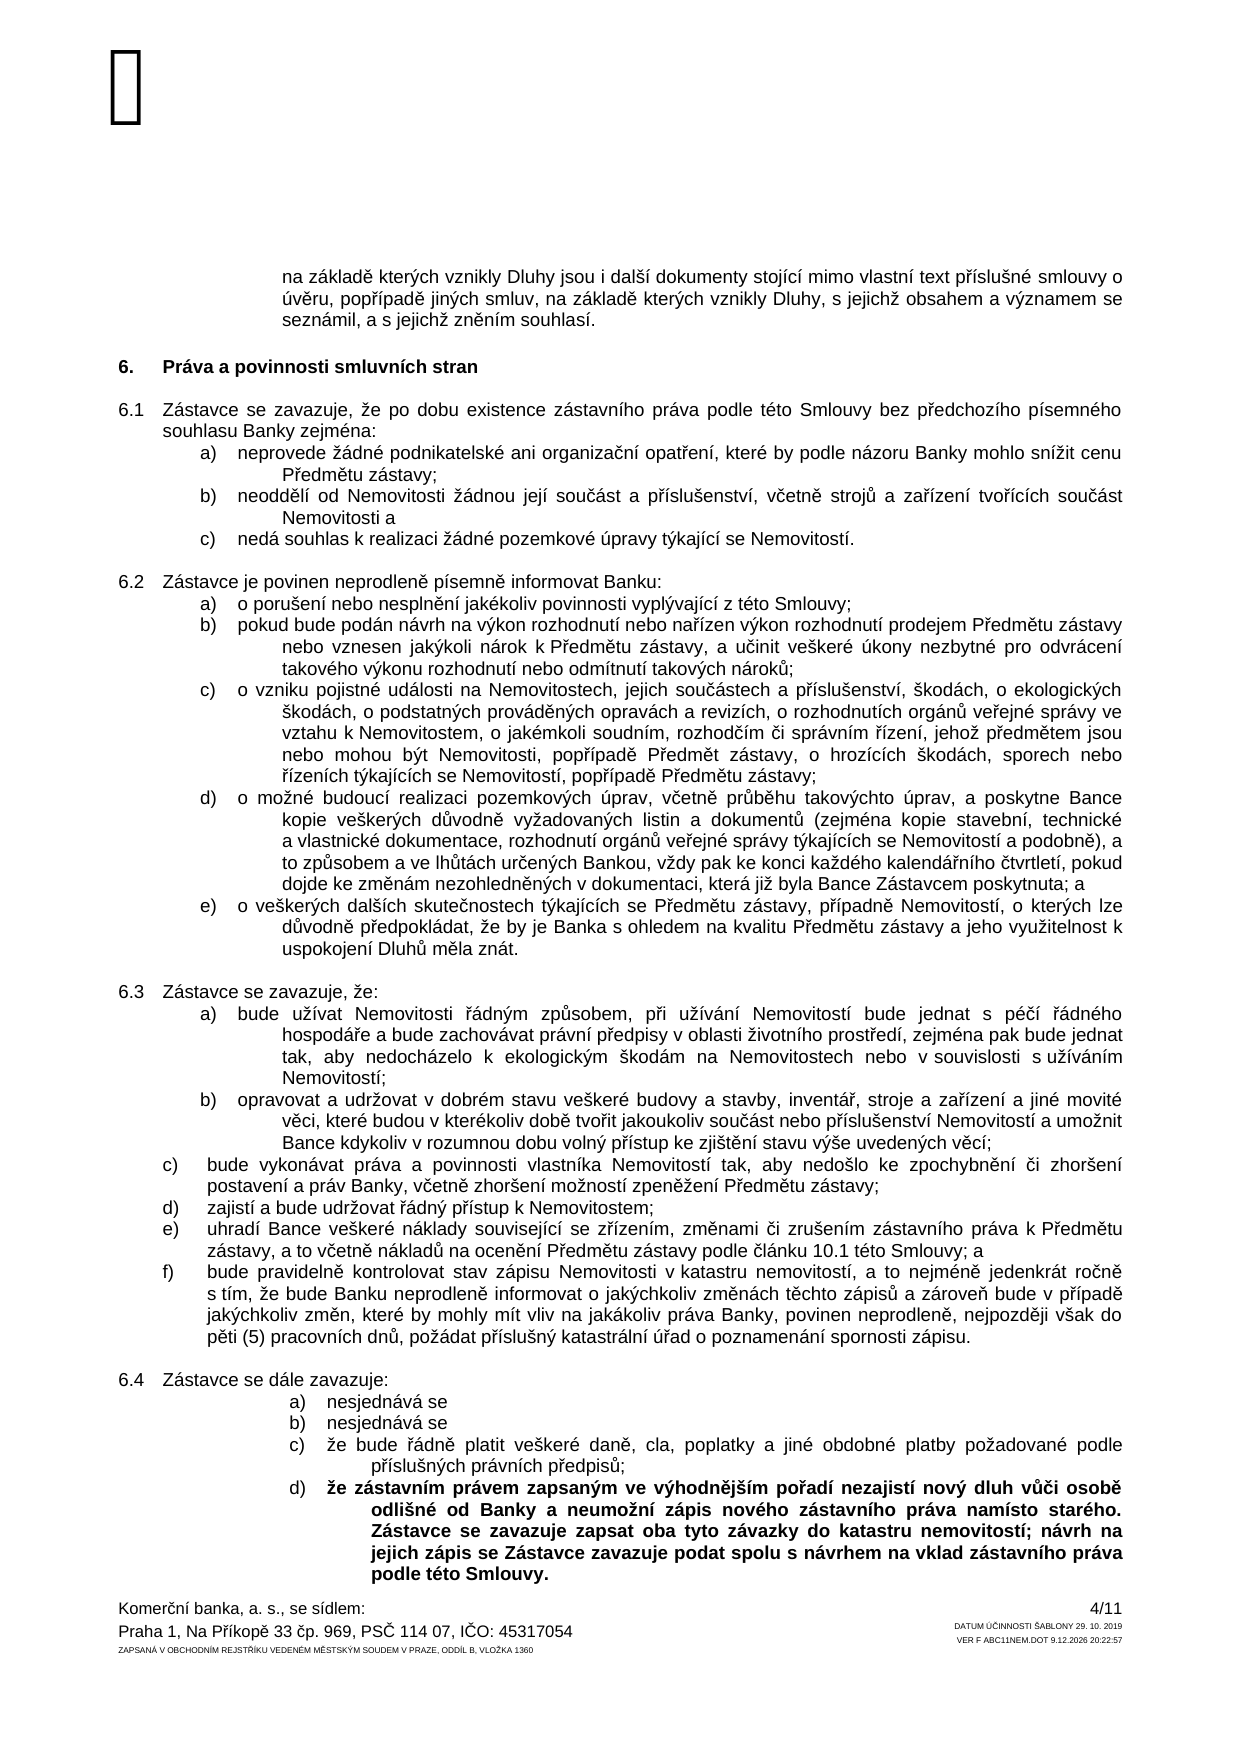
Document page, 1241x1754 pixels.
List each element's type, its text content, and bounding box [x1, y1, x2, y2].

list o porušení nebo nesplnění jakékoliv povinnosti vyplývající z této Smlouvy; [200, 593, 1123, 614]
text d) zajistí a bude udržovat řádný přístup k Nemovitostem; [162, 1196, 1123, 1218]
text 6.2 Zástavce je povinen neprodleně písemně informovat Banku: [118, 571, 1123, 593]
text 6.1 Zástavce se zavazuje, že po dobu existence zástavního práva podle této Smlouvy bez předchozího písemného souhlasu Banky zejména: [118, 399, 1123, 442]
list pokud bude podán návrh na výkon rozhodnutí nebo nařízen výkon rozhodnutí prodejem Předmětu zástavy nebo vznesen jakýkoli nárok k Předmětu zástavy, a učinit veškeré úkony nezbytné pro odvrácení takového výkonu rozhodnutí nebo odmítnutí takových nároků; [200, 614, 1123, 679]
list že zástavním právem zapsaným ve výhodnějším pořadí nezajistí nový dluh vůči osobě odlišné od Banky a neumožní zápis nového zástavního práva namísto starého. Zástavce se zavazuje zapsat oba tyto závazky do katastru nemovitostí; návrh na jejich zápis se Zástavce zavazuje podat spolu s návrhem na vklad zástavního práva podle této Smlouvy. [289, 1477, 1123, 1584]
list opravovat a udržovat v dobrém stavu veškeré budovy a stavby, inventář, stroje a zařízení a jiné movité věci, které budou v kterékoliv době tvořit jakoukoliv součást nebo příslušenství Nemovitostí a umožnit Bance kdykoliv v rozumnou dobu volný přístup ke zjištění stavu výše uvedených věcí; [200, 1089, 1123, 1153]
text c) bude vykonávat práva a povinnosti vlastníka Nemovitostí tak, aby nedošlo ke zpochybnění či zhoršení postavení a práv Banky, včetně zhoršení možností zpeněžení Předmětu zástavy; [162, 1153, 1123, 1196]
list neprovede žádné podnikatelské ani organizační opatření, které by podle názoru Banky mohlo snížit cenu Předmětu zástavy; [200, 442, 1123, 485]
list na základě kterých vznikly Dluhy jsou i další dokumenty stojící mimo vlastní text příslušné smlouvy o úvěru, popřípadě jiných smluv, na základě kterých vznikly Dluhy, s jejichž obsahem a významem se seznámil, a s jejichž zněním souhlasí. [200, 266, 1123, 331]
list bude užívat Nemovitosti řádným způsobem, při užívání Nemovitostí bude jednat s péčí řádného hospodáře a bude zachovávat právní předpisy v oblasti životního prostředí, zejména pak bude jednat tak, aby nedocházelo k ekologickým škodám na Nemovitostech nebo v souvislosti s užíváním Nemovitostí; [200, 1002, 1123, 1089]
list o vzniku pojistné události na Nemovitostech, jejich součástech a příslušenství, škodách, o ekologických škodách, o podstatných prováděných opravách a revizích, o rozhodnutích orgánů veřejné správy ve vztahu k Nemovitostem, o jakémkoli soudním, rozhodčím či správním řízení, jehož předmětem jsou nebo mohou být Nemovitosti, popřípadě Předmět zástavy, o hrozících škodách, sporech nebo řízeních týkajících se Nemovitostí, popřípadě Předmětu zástavy; [200, 679, 1123, 787]
list nedá souhlas k realizaci žádné pozemkové úpravy týkající se Nemovitostí. [200, 528, 1123, 549]
list o možné budoucí realizaci pozemkových úprav, včetně průběhu takovýchto úprav, a poskytne Bance kopie veškerých důvodně vyžadovaných listin a dokumentů (zejména kopie stavební, technické a vlastnické dokumentace, rozhodnutí orgánů veřejné správy týkajících se Nemovitostí a podobně), a to způsobem a ve lhůtách určených Bankou, vždy pak ke konci každého kalendářního čtvrtletí, pokud dojde ke změnám nezohledněných v dokumentaci, která již byla Bance Zástavcem poskytnuta; a [200, 787, 1123, 894]
list neoddělí od Nemovitosti žádnou její součást a příslušenství, včetně strojů a zařízení tvořících součást Nemovitosti a [200, 485, 1123, 528]
list nesjednává se [289, 1391, 1123, 1412]
text 6. Práva a povinnosti smluvních stran [118, 356, 1122, 377]
list o veškerých dalších skutečnostech týkajících se Předmětu zástavy, případně Nemovitostí, o kterých lze důvodně předpokládat, že by je Banka s ohledem na kvalitu Předmětu zástavy a jeho využitelnost k uspokojení Dluhů měla znát. [200, 894, 1123, 959]
text 6.3 Zástavce se zavazuje, že: [118, 981, 1123, 1002]
list že bude řádně platit veškeré daně, cla, poplatky a jiné obdobné platby požadované podle příslušných právních předpisů; [289, 1434, 1123, 1477]
text 6.4 Zástavce se dále zavazuje: [118, 1369, 1123, 1391]
text e) uhradí Bance veškeré náklady související se zřízením, změnami či zrušením zástavního práva k Předmětu zástavy, a to včetně nákladů na ocenění Předmětu zástavy podle článku 10.1 této Smlouvy; a [162, 1218, 1123, 1261]
text f) bude pravidelně kontrolovat stav zápisu Nemovitosti v katastru nemovitostí, a to nejméně jedenkrát ročně s tím, že bude Banku neprodleně informovat o jakýchkoliv změnách těchto zápisů a zároveň bude v případě jakýchkoliv změn, které by mohly mít vliv na jakákoliv práva Banky, povinen neprodleně, nejpozději však do pěti (5) pracovních dnů, požádat příslušný katastrální úřad o poznamenání spornosti zápisu. [162, 1261, 1123, 1347]
list nesjednává se [289, 1412, 1123, 1434]
